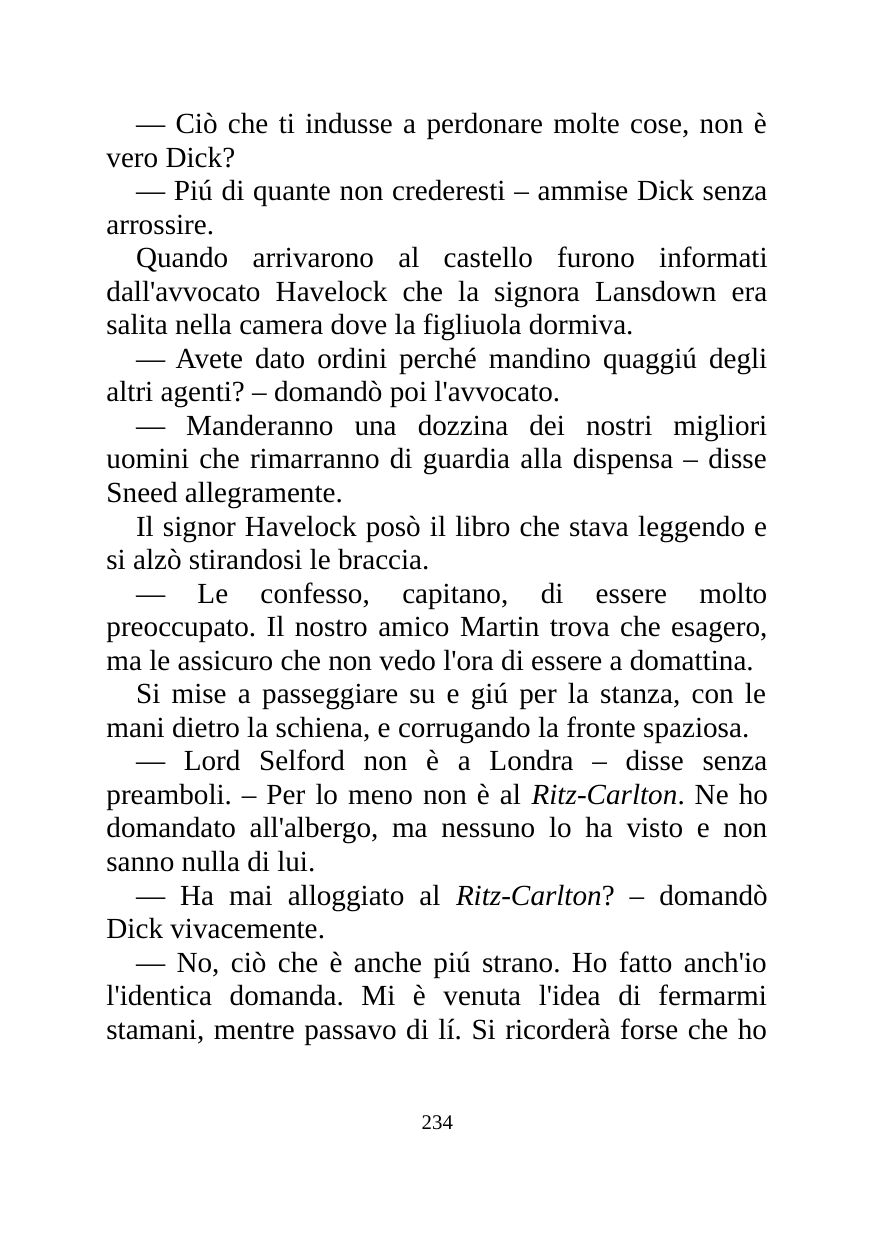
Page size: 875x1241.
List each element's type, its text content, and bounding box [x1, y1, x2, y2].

text Quando arrivarono al castello furono informati dall'avvocato Havelock che la signora Lansdown era salita nella camera dove la figliuola dormiva. [106, 240, 768, 341]
text — Manderanno una dozzina dei nostri migliori uomini che rimarranno di guardia alla dispensa – disse Sneed allegramente. [106, 408, 768, 509]
text — Lord Selford non è a Londra – disse senza preamboli. – Per lo meno non è al Ritz-Carlton. Ne ho domandato all'albergo, ma nessuno lo ha visto e non sanno nulla di lui. [106, 743, 768, 878]
text Il signor Havelock posò il libro che stava leggendo e si alzò stirandosi le braccia. [106, 509, 768, 576]
text — Le confesso, capitano, di essere molto preoccupato. Il nostro amico Martin trova che esagero, ma le assicuro che non vedo l'ora di essere a domattina. [106, 576, 768, 676]
text — Ciò che ti indusse a perdonare molte cose, non è vero Dick? [106, 106, 768, 173]
text — Ha mai alloggiato al Ritz-Carlton? – domandò Dick vivacemente. [106, 878, 768, 945]
text Si mise a passeggiare su e giú per la stanza, con le mani dietro la schiena, e corrugando la fronte spaziosa. [106, 676, 768, 743]
text — Avete dato ordini perché mandino quaggiú degli altri agenti? – domandò poi l'avvocato. [106, 341, 768, 408]
text — Piú di quante non crederesti – ammise Dick senza arrossire. [106, 173, 768, 240]
text — No, ciò che è anche piú strano. Ho fatto anch'io l'identica domanda. Mi è venuta l'idea di fermarmi stamani, mentre passavo di lí. Si ricorderà forse che ho [106, 945, 768, 1045]
